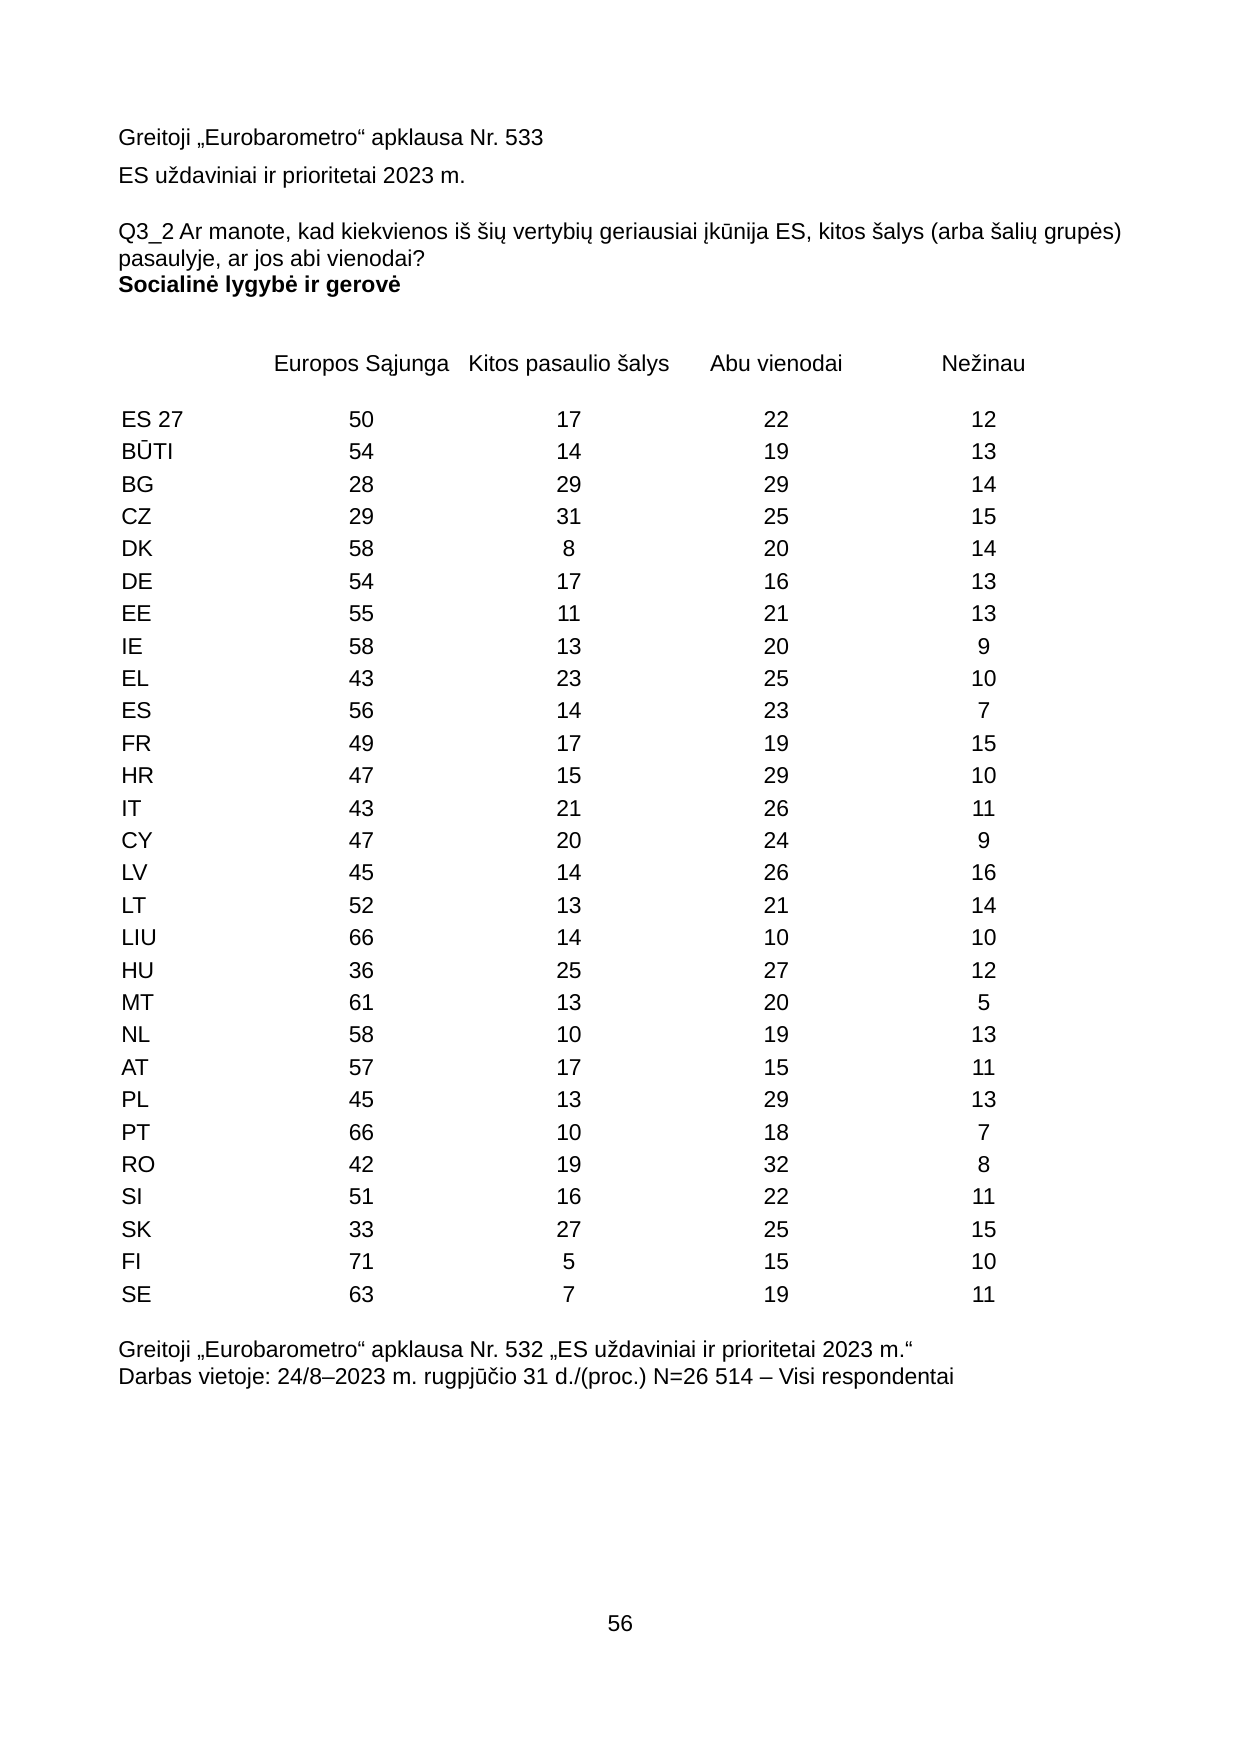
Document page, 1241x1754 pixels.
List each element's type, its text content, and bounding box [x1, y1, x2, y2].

table_cell 14 [465, 921, 672, 953]
table_cell 16 [880, 856, 1087, 889]
table_cell 13 [880, 565, 1087, 597]
table_cell 21 [465, 792, 672, 824]
table_cell 24 [673, 824, 880, 856]
table_cell 29 [465, 468, 672, 500]
table_cell 22 [673, 1180, 880, 1213]
text Socialinė lygybė ir gerovė [118, 271, 1122, 297]
table_cell 9 [880, 630, 1087, 662]
table_cell 19 [673, 1278, 880, 1310]
table_cell 15 [880, 500, 1087, 532]
table_cell 32 [673, 1148, 880, 1180]
table_cell 5 [465, 1245, 672, 1277]
table_cell 31 [465, 500, 672, 532]
table_cell 55 [258, 597, 465, 629]
table_cell SE [118, 1278, 258, 1310]
table_cell 12 [880, 403, 1087, 435]
table_cell 47 [258, 824, 465, 856]
table_cell 26 [673, 792, 880, 824]
table_cell 54 [258, 565, 465, 597]
table_cell 12 [880, 954, 1087, 986]
table_cell 8 [465, 533, 672, 565]
table_cell 19 [673, 727, 880, 759]
table_cell 13 [465, 630, 672, 662]
table_cell LIU [118, 921, 258, 953]
table_cell 10 [880, 921, 1087, 953]
table_cell 15 [465, 759, 672, 792]
table_cell 21 [673, 597, 880, 629]
table_cell EL [118, 662, 258, 694]
table_cell 29 [673, 1083, 880, 1116]
table_cell 29 [673, 759, 880, 792]
table_cell SI [118, 1180, 258, 1213]
table_cell 66 [258, 1116, 465, 1148]
table_cell 61 [258, 986, 465, 1018]
table_cell 14 [465, 856, 672, 889]
table_cell 10 [465, 1018, 672, 1051]
table_cell MT [118, 986, 258, 1018]
table_cell BŪTI [118, 435, 258, 468]
table_cell 22 [673, 403, 880, 435]
table_cell 11 [880, 792, 1087, 824]
table_cell IT [118, 792, 258, 824]
table_cell 20 [673, 986, 880, 1018]
table_cell 45 [258, 856, 465, 889]
table_cell 16 [673, 565, 880, 597]
table_cell 7 [465, 1278, 672, 1310]
table_cell 23 [673, 694, 880, 727]
table_cell 21 [673, 889, 880, 921]
table_cell 20 [465, 824, 672, 856]
table_cell 58 [258, 533, 465, 565]
table_cell ES 27 [118, 403, 258, 435]
table_cell 33 [258, 1213, 465, 1245]
table_cell 15 [880, 1213, 1087, 1245]
table_cell 27 [673, 954, 880, 986]
text Greitoji „Eurobarometro“ apklausa Nr. 532 „ES uždaviniai ir prioritetai 2023 m.“ [118, 1336, 1122, 1363]
table_cell 26 [673, 856, 880, 889]
table_cell 17 [465, 403, 672, 435]
table_cell 8 [880, 1148, 1087, 1180]
table_cell 15 [673, 1245, 880, 1277]
table_cell 13 [880, 1018, 1087, 1051]
table_cell PL [118, 1083, 258, 1116]
table_cell 13 [465, 986, 672, 1018]
table_cell 71 [258, 1245, 465, 1277]
table_cell 51 [258, 1180, 465, 1213]
table_cell 11 [465, 597, 672, 629]
table_cell 14 [465, 435, 672, 468]
table_header Nežinau [880, 324, 1087, 403]
table_cell 7 [880, 694, 1087, 727]
table_cell 57 [258, 1051, 465, 1083]
table_cell 17 [465, 727, 672, 759]
table_cell 10 [880, 662, 1087, 694]
table_cell 19 [465, 1148, 672, 1180]
table_cell 23 [465, 662, 672, 694]
table_cell CY [118, 824, 258, 856]
table_cell HU [118, 954, 258, 986]
table_cell 28 [258, 468, 465, 500]
table_cell 36 [258, 954, 465, 986]
table_cell 29 [258, 500, 465, 532]
table_cell DE [118, 565, 258, 597]
table_header Kitos pasaulio šalys [465, 324, 672, 403]
table_cell FR [118, 727, 258, 759]
table_cell 50 [258, 403, 465, 435]
table_cell 13 [880, 1083, 1087, 1116]
table_cell 52 [258, 889, 465, 921]
table_cell 13 [465, 889, 672, 921]
table_cell 19 [673, 435, 880, 468]
table_cell 11 [880, 1180, 1087, 1213]
table_cell 10 [673, 921, 880, 953]
table_cell 58 [258, 1018, 465, 1051]
table_cell 18 [673, 1116, 880, 1148]
table_cell 10 [880, 1245, 1087, 1277]
table_cell 11 [880, 1051, 1087, 1083]
table_cell 66 [258, 921, 465, 953]
table_cell 13 [880, 435, 1087, 468]
table_header [118, 324, 258, 403]
table_cell NL [118, 1018, 258, 1051]
table_cell 56 [258, 694, 465, 727]
table_cell 10 [465, 1116, 672, 1148]
text Q3_2 Ar manote, kad kiekvienos iš šių vertybių geriausiai įkūnija ES, kitos šalys (arba šalių grupės) pasaulyje, ar jos abi vienodai? [118, 218, 1122, 271]
table_cell 29 [673, 468, 880, 500]
table_cell 17 [465, 565, 672, 597]
table_cell 15 [880, 727, 1087, 759]
table_cell PT [118, 1116, 258, 1148]
table_cell RO [118, 1148, 258, 1180]
table_header Abu vienodai [673, 324, 880, 403]
table_cell 42 [258, 1148, 465, 1180]
table_cell DK [118, 533, 258, 565]
table_cell 25 [673, 1213, 880, 1245]
table_cell 54 [258, 435, 465, 468]
table_cell 43 [258, 792, 465, 824]
table_cell 7 [880, 1116, 1087, 1148]
table_cell SK [118, 1213, 258, 1245]
table_cell 13 [465, 1083, 672, 1116]
table_cell 43 [258, 662, 465, 694]
table_cell EE [118, 597, 258, 629]
table_cell IE [118, 630, 258, 662]
table_cell 19 [673, 1018, 880, 1051]
table_cell CZ [118, 500, 258, 532]
table_cell 9 [880, 824, 1087, 856]
table_cell 10 [880, 759, 1087, 792]
table_cell HR [118, 759, 258, 792]
table_cell 16 [465, 1180, 672, 1213]
table_cell 20 [673, 533, 880, 565]
table_cell 25 [673, 500, 880, 532]
table_cell 15 [673, 1051, 880, 1083]
table_cell 13 [880, 597, 1087, 629]
table_cell LT [118, 889, 258, 921]
table_cell 14 [880, 533, 1087, 565]
table_cell ES [118, 694, 258, 727]
table_cell 49 [258, 727, 465, 759]
table_cell 17 [465, 1051, 672, 1083]
table_header Europos Sąjunga [258, 324, 465, 403]
table_cell LV [118, 856, 258, 889]
table_cell 58 [258, 630, 465, 662]
table_cell 14 [465, 694, 672, 727]
table_cell 25 [673, 662, 880, 694]
table_cell 14 [880, 889, 1087, 921]
table_cell AT [118, 1051, 258, 1083]
text Darbas vietoje: 24/8–2023 m. rugpjūčio 31 d./(proc.) N=26 514 – Visi respondentai [118, 1363, 1122, 1389]
table_cell 47 [258, 759, 465, 792]
table_cell 5 [880, 986, 1087, 1018]
table_cell 20 [673, 630, 880, 662]
table_cell 45 [258, 1083, 465, 1116]
table_cell FI [118, 1245, 258, 1277]
table_cell 27 [465, 1213, 672, 1245]
table_cell 11 [880, 1278, 1087, 1310]
table_cell BG [118, 468, 258, 500]
table_cell 25 [465, 954, 672, 986]
table_cell 14 [880, 468, 1087, 500]
table_cell 63 [258, 1278, 465, 1310]
